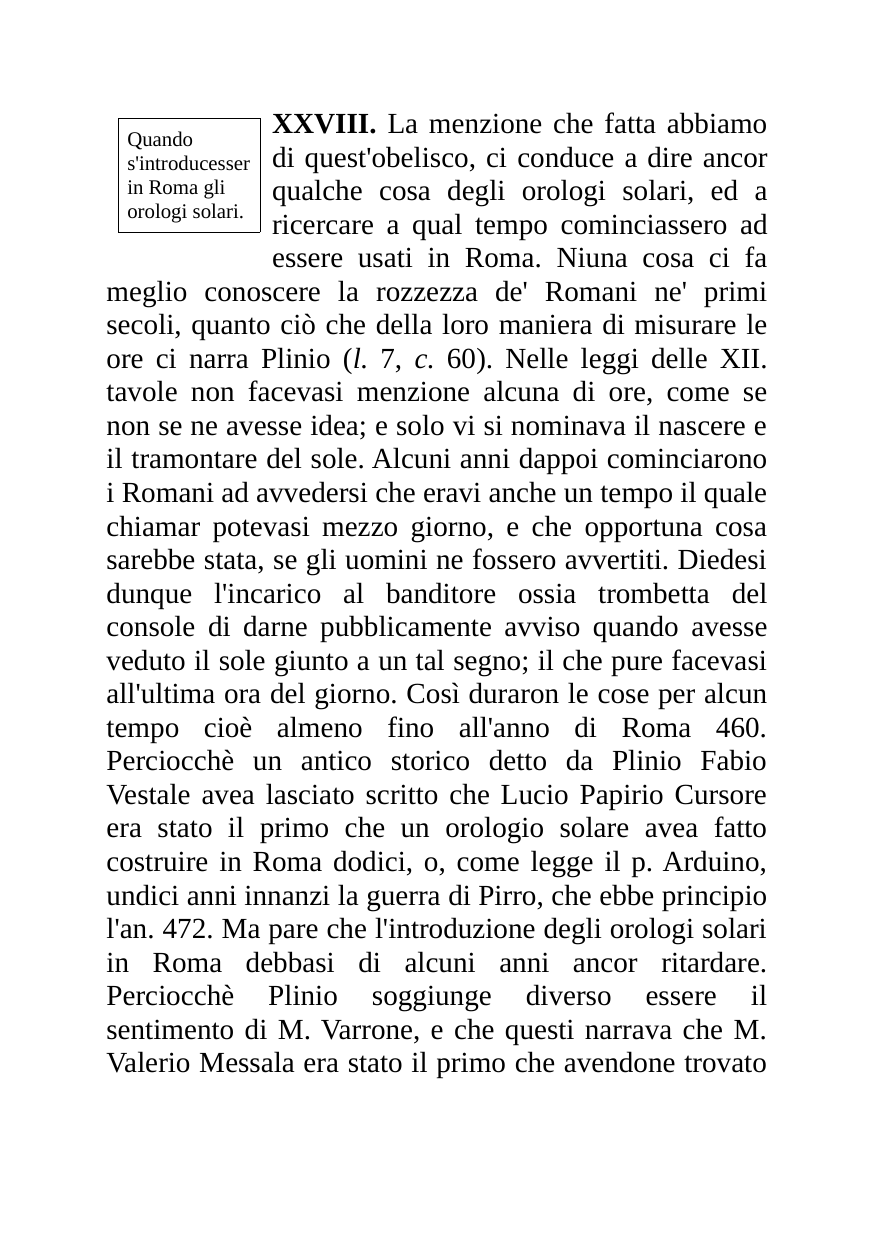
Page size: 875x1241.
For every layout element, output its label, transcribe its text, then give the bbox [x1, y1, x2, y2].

text XXVIII. La menzione che fatta abbiamo di quest'obelisco, ci conduce a dire ancor qualche cosa degli orologi solari, ed a ricercare a qual tempo cominciassero ad essere usati in Roma. Niuna cosa ci fa meglio conoscere la rozzezza de' Romani ne' primi secoli, quanto ciò che della loro maniera di misurare le ore ci narra Plinio (l. 7, c. 60). Nelle leggi delle XII. tavole non facevasi menzione alcuna di ore, come se non se ne avesse idea; e solo vi si nominava il nascere e il tramontare del sole. Alcuni anni dappoi cominciarono i Romani ad avvedersi che eravi anche un tempo il quale chiamar potevasi mezzo giorno, e che opportuna cosa sarebbe stata, se gli uomini ne fossero avvertiti. Diedesi dunque l'incarico al banditore ossia trombetta del console di darne pubblicamente avviso quando avesse veduto il sole giunto a un tal segno; il che pure facevasi all'ultima ora del giorno. Così duraron le cose per alcun tempo cioè almeno fino all'anno di Roma 460. Perciocchè un antico storico detto da Plinio Fabio Vestale avea lasciato scritto che Lucio Papirio Cursore era stato il primo che un orologio solare avea fatto costruire in Roma dodici, o, come legge il p. Arduino, undici anni innanzi la guerra di Pirro, che ebbe principio l'an. 472. Ma pare che l'introduzione degli orologi solari in Roma debbasi di alcuni anni ancor ritardare. Perciocchè Plinio soggiunge diverso essere il sentimento di M. Varrone, e che questi narrava che M. Valerio Messala era stato il primo che avendone trovato [106, 106, 768, 1079]
text Quando s'introducesser in Roma gli orologi solari. [127, 127, 251, 223]
